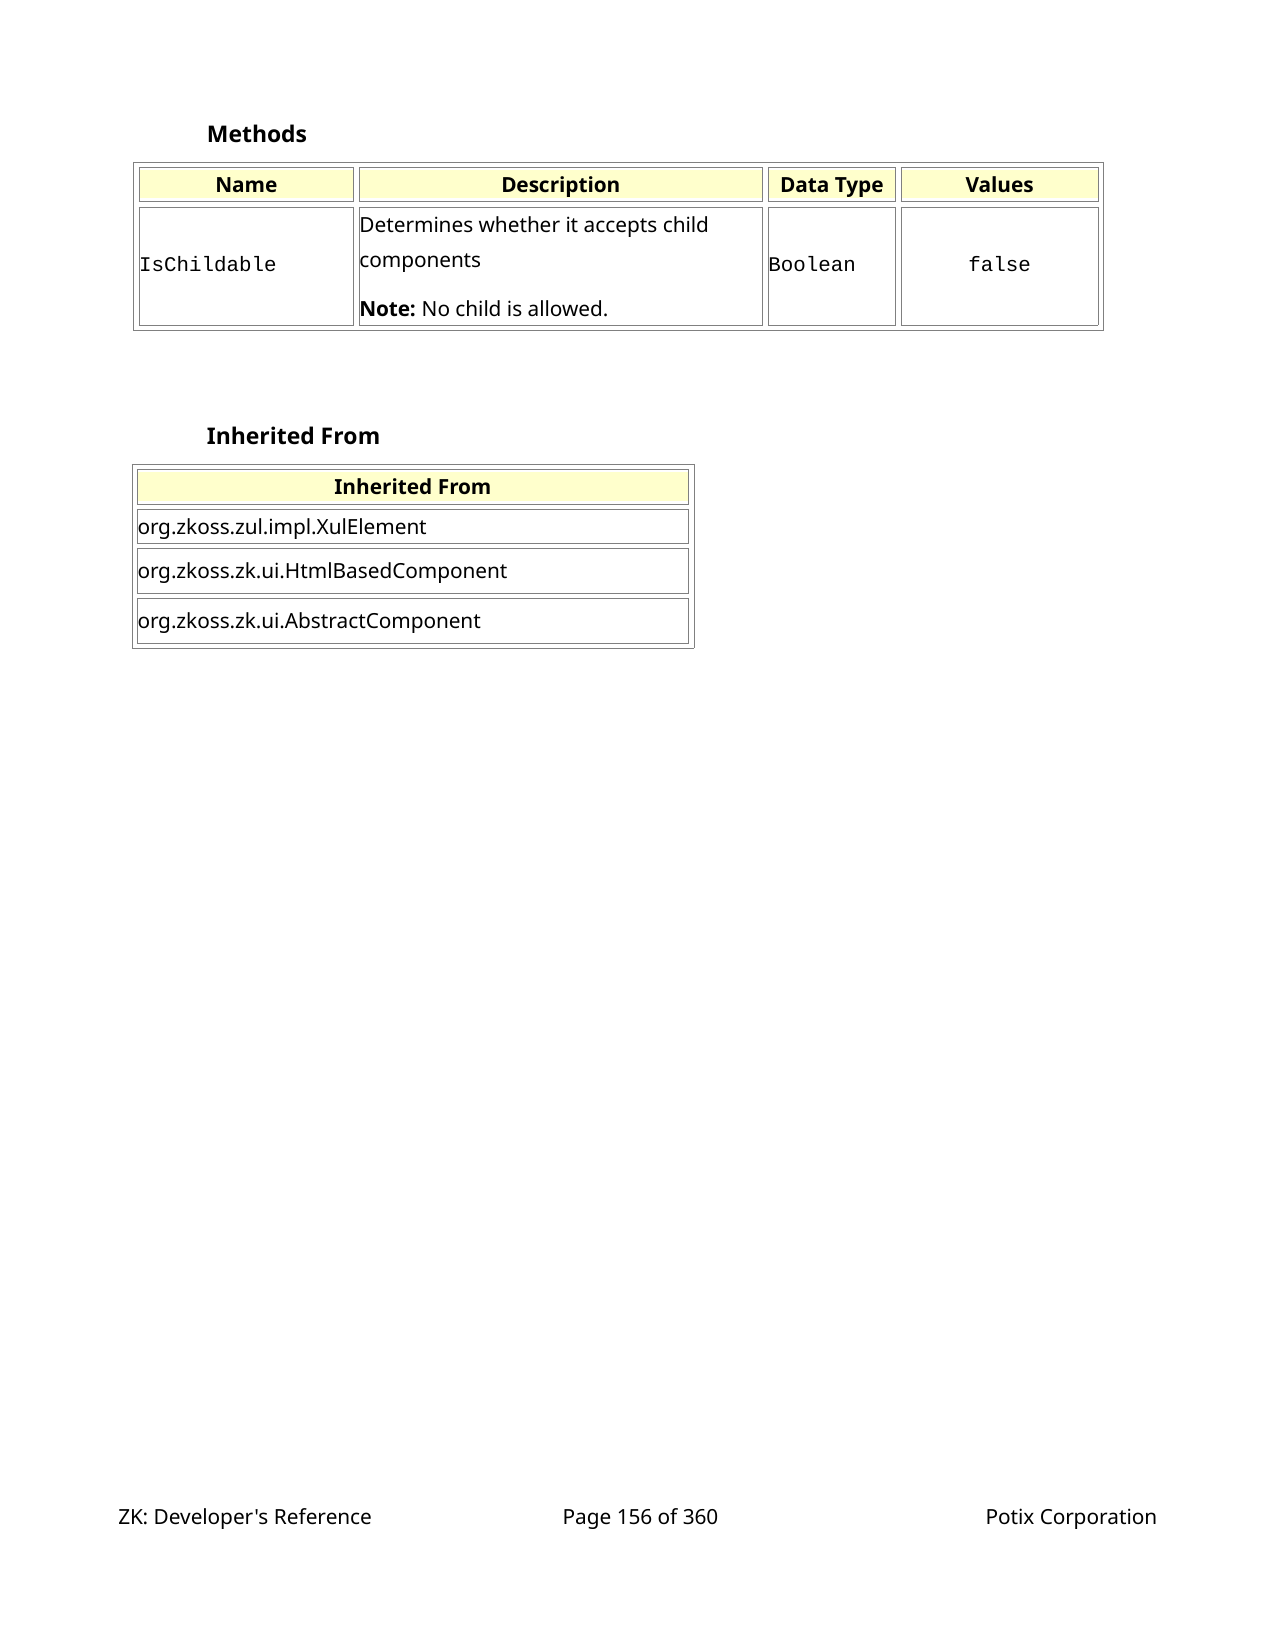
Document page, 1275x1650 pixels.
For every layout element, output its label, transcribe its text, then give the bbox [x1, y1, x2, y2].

table_cell Determines whether it accepts child components Note: No child is allowed. [356, 201, 765, 325]
table_header Values [898, 163, 1101, 201]
subtitle Inherited From [207, 420, 1157, 451]
table_header Inherited From [134, 465, 691, 503]
subtitle Methods [207, 118, 1157, 149]
table_cell org.zkoss.zk.ui.HtmlBasedComponent [134, 543, 691, 593]
table_cell false [898, 201, 1101, 325]
table_cell org.zkoss.zk.ui.AbstractComponent [134, 593, 691, 642]
table_header Description [356, 163, 765, 201]
table_cell org.zkoss.zul.impl.XulElement [134, 504, 691, 543]
table_cell Boolean [765, 201, 898, 325]
table_header Data Type [765, 163, 898, 201]
table_header Name [136, 163, 356, 201]
table_cell IsChildable [136, 201, 356, 325]
